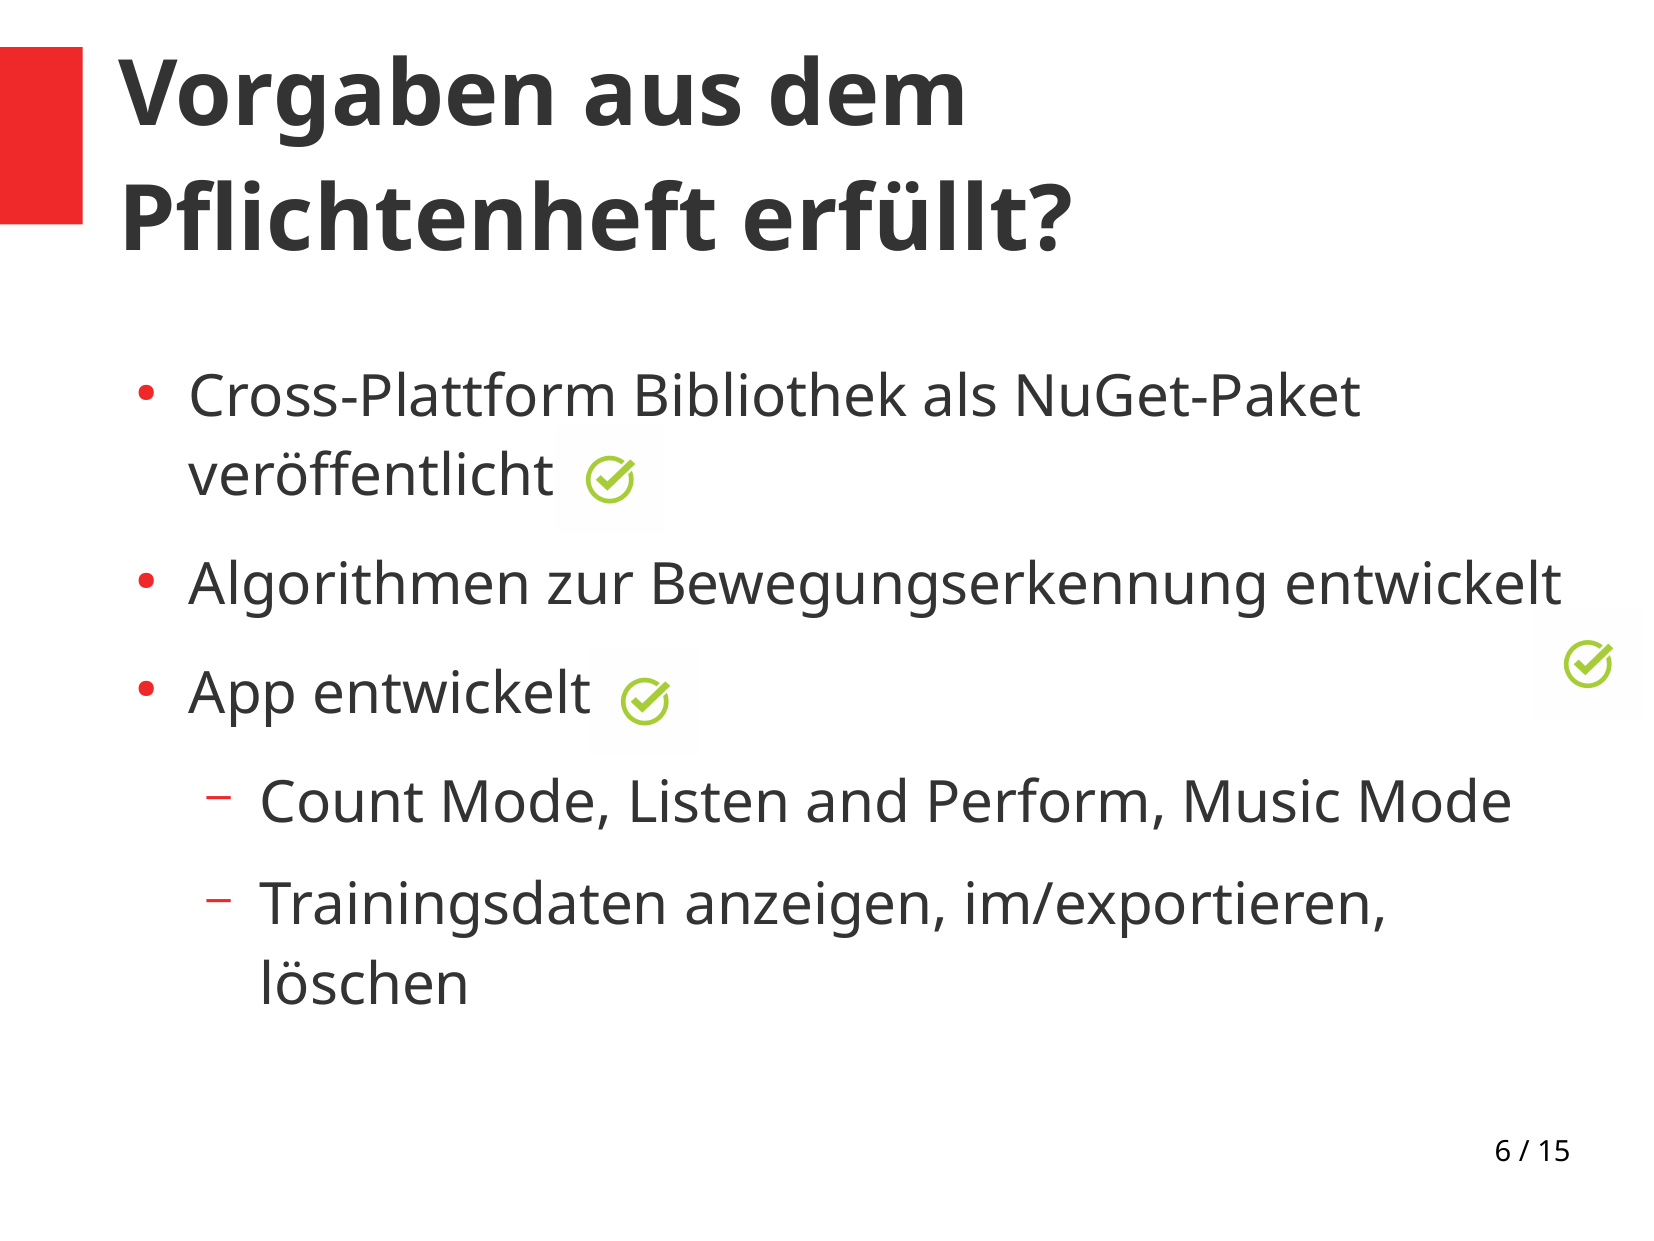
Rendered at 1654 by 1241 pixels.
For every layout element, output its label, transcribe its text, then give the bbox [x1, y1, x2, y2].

title Vorgaben aus dem Pflichtenheft erfüllt? [118, 27, 1571, 278]
picture [555, 425, 664, 534]
picture [1533, 609, 1642, 719]
picture [590, 647, 699, 756]
list Cross-Plattform Bibliothek als NuGet-Paket veröffentlicht Algorithmen zur Bewegungserkennung entwickelt App entwickelt Count Mode, Listen and Perform, Music Mode Trainingsdaten anzeigen, im/exportieren, löschen [118, 354, 1583, 1074]
